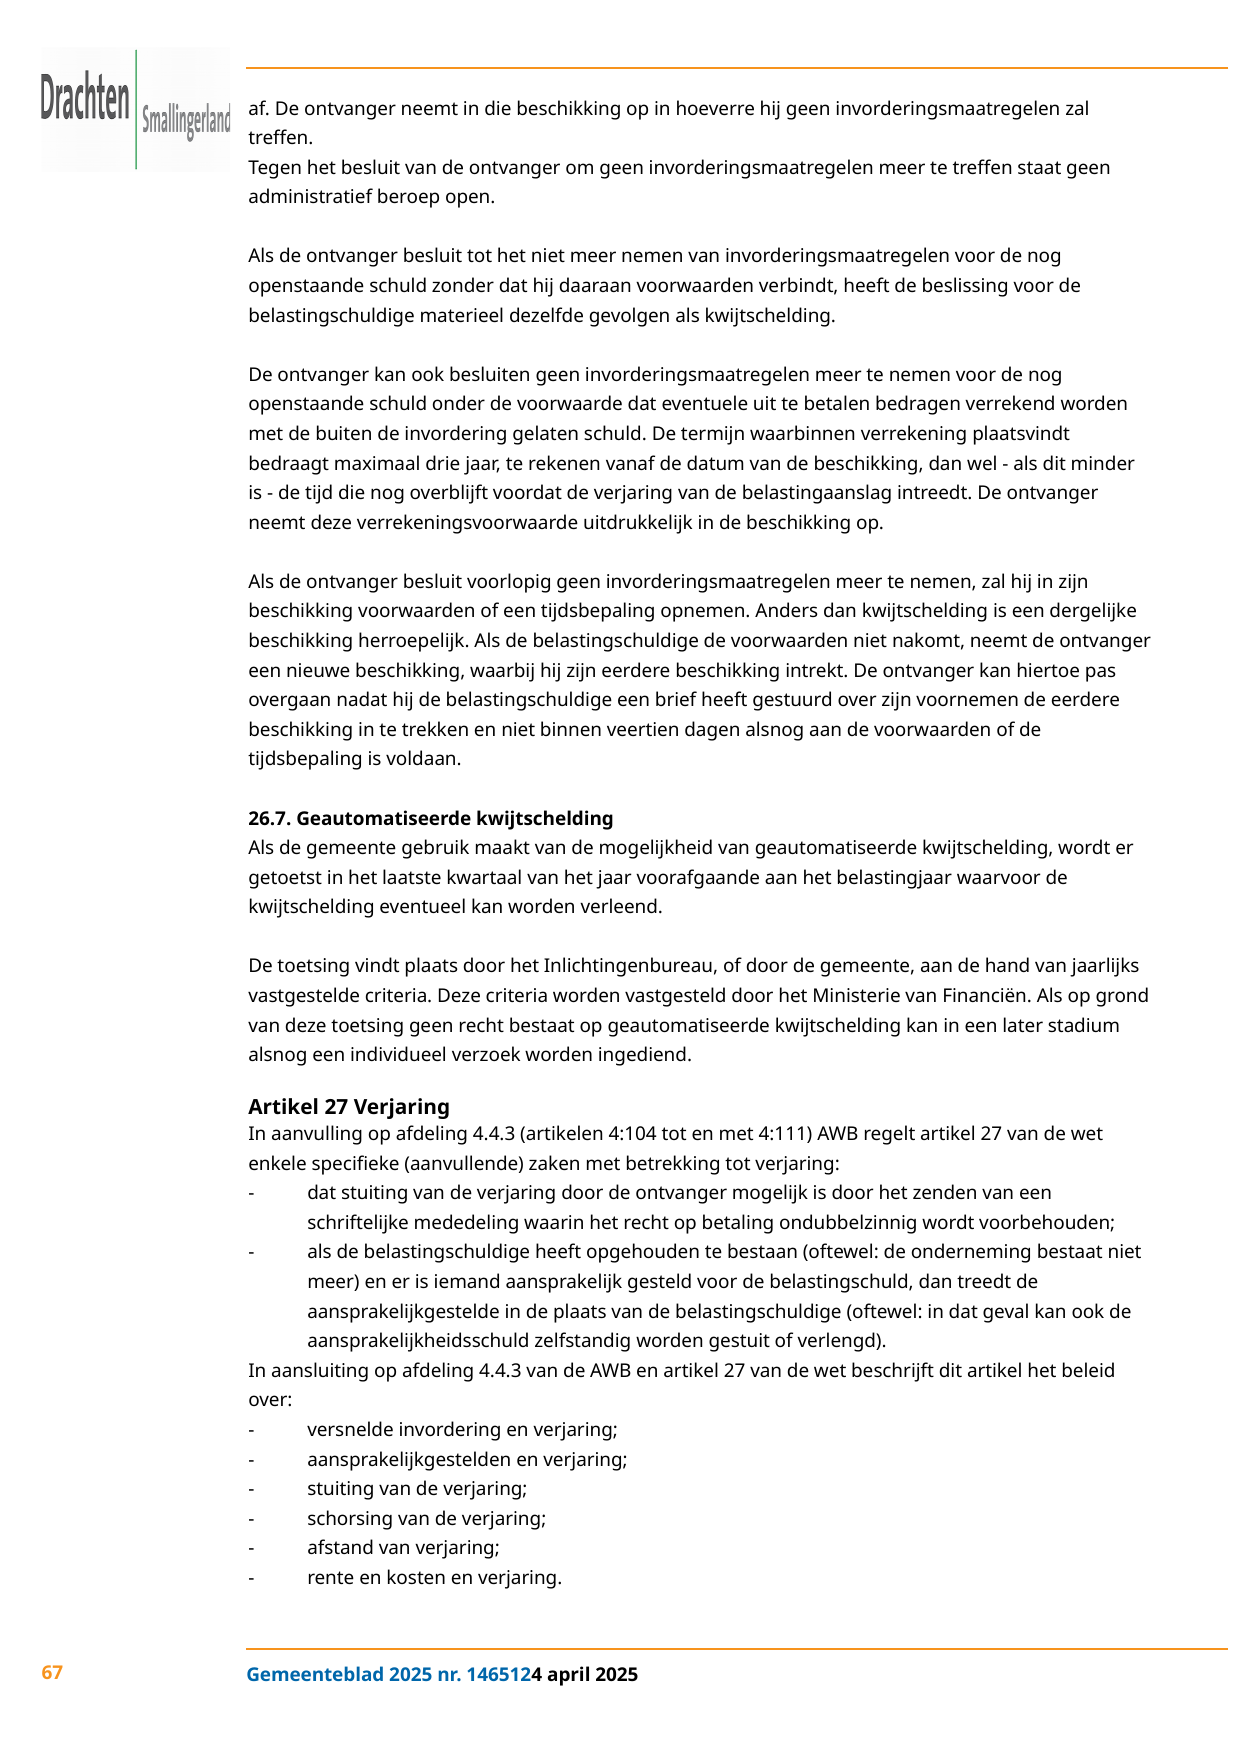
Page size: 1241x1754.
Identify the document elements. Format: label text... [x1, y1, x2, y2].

text af. De ontvanger neemt in die beschikking op in hoeverre hij geen invorderingsmaatregelen zal treffen. [248, 95, 1152, 150]
text Tegen het besluit van de ontvanger om geen invorderingsmaatregelen meer te treffen staat geen administratief beroep open. [248, 154, 1152, 209]
text Als de ontvanger besluit voorlopig geen invorderingsmaatregelen meer te nemen, zal hij in zijn beschikking voorwaarden of een tijdsbepaling opnemen. Anders dan kwijtschelding is een dergelijke beschikking herroepelijk. Als de belastingschuldige de voorwaarden niet nakomt, neemt de ontvanger een nieuwe beschikking, waarbij hij zijn eerdere beschikking intrekt. De ontvanger kan hiertoe pas overgaan nadat hij de belastingschuldige een brief heeft gestuurd over zijn voornemen de eerdere beschikking in te trekken en niet binnen veertien dagen alsnog aan de voorwaarden of de tijdsbepaling is voldaan. [248, 568, 1152, 771]
text Als de gemeente gebruik maakt van de mogelijkheid van geautomatiseerde kwijtschelding, wordt er getoetst in het laatste kwartaal van het jaar voorafgaande aan het belastingjaar waarvoor de kwijtschelding eventueel kan worden verleend. [248, 834, 1152, 919]
text In aansluiting op afdeling 4.4.3 van de AWB en artikel 27 van de wet beschrijft dit artikel het beleid over: [248, 1357, 1152, 1412]
list als de belastingschuldige heeft opgehouden te bestaan (oftewel: de onderneming bestaat niet meer) en er is iemand aansprakelijk gesteld voor de belastingschuld, dan treedt de aansprakelijkgestelde in de plaats van de belastingschuldige (oftewel: in dat geval kan ook de aansprakelijkheidsschuld zelfstandig worden gestuit of verlengd). [248, 1239, 1152, 1353]
list schorsing van de verjaring; [248, 1505, 1152, 1531]
list rente en kosten en verjaring. [248, 1564, 1152, 1590]
picture [41, 47, 231, 172]
text 26.7. Geautomatiseerde kwijtschelding [248, 805, 1152, 831]
list versnelde invordering en verjaring; [248, 1416, 1152, 1442]
list aansprakelijkgestelden en verjaring; [248, 1446, 1152, 1471]
text De ontvanger kan ook besluiten geen invorderingsmaatregelen meer te nemen voor de nog openstaande schuld onder de voorwaarde dat eventuele uit te betalen bedragen verrekend worden met de buiten de invordering gelaten schuld. De termijn waarbinnen verrekening plaatsvindt bedraagt maximaal drie jaar, te rekenen vanaf de datum van de beschikking, dan wel - als dit minder is - de tijd die nog overblijft voordat de verjaring van de belastingaanslag intreedt. De ontvanger neemt deze verrekeningsvoorwaarde uitdrukkelijk in de beschikking op. [248, 361, 1152, 535]
list afstand van verjaring; [248, 1534, 1152, 1560]
text Als de ontvanger besluit tot het niet meer nemen van invorderingsmaatregelen voor de nog openstaande schuld zonder dat hij daaraan voorwaarden verbindt, heeft de beslissing voor de belastingschuldige materieel dezelfde gevolgen als kwijtschelding. [248, 243, 1152, 328]
text Artikel 27 Verjaring [248, 1092, 1152, 1120]
list dat stuiting van de verjaring door de ontvanger mogelijk is door het zenden van een schriftelijke mededeling waarin het recht op betaling ondubbelzinnig wordt voorbehouden; [248, 1179, 1152, 1235]
text In aanvulling op afdeling 4.4.3 (artikelen 4:104 tot en met 4:111) AWB regelt artikel 27 van de wet enkele specifieke (aanvullende) zaken met betrekking tot verjaring: [248, 1120, 1152, 1176]
list stuiting van de verjaring; [248, 1475, 1152, 1501]
text De toetsing vindt plaats door het Inlichtingenbureau, of door de gemeente, aan de hand van jaarlijks vastgestelde criteria. Deze criteria worden vastgesteld door het Ministerie van Financiën. Als op grond van deze toetsing geen recht bestaat op geautomatiseerde kwijtschelding kan in een later stadium alsnog een individueel verzoek worden ingediend. [248, 953, 1152, 1067]
